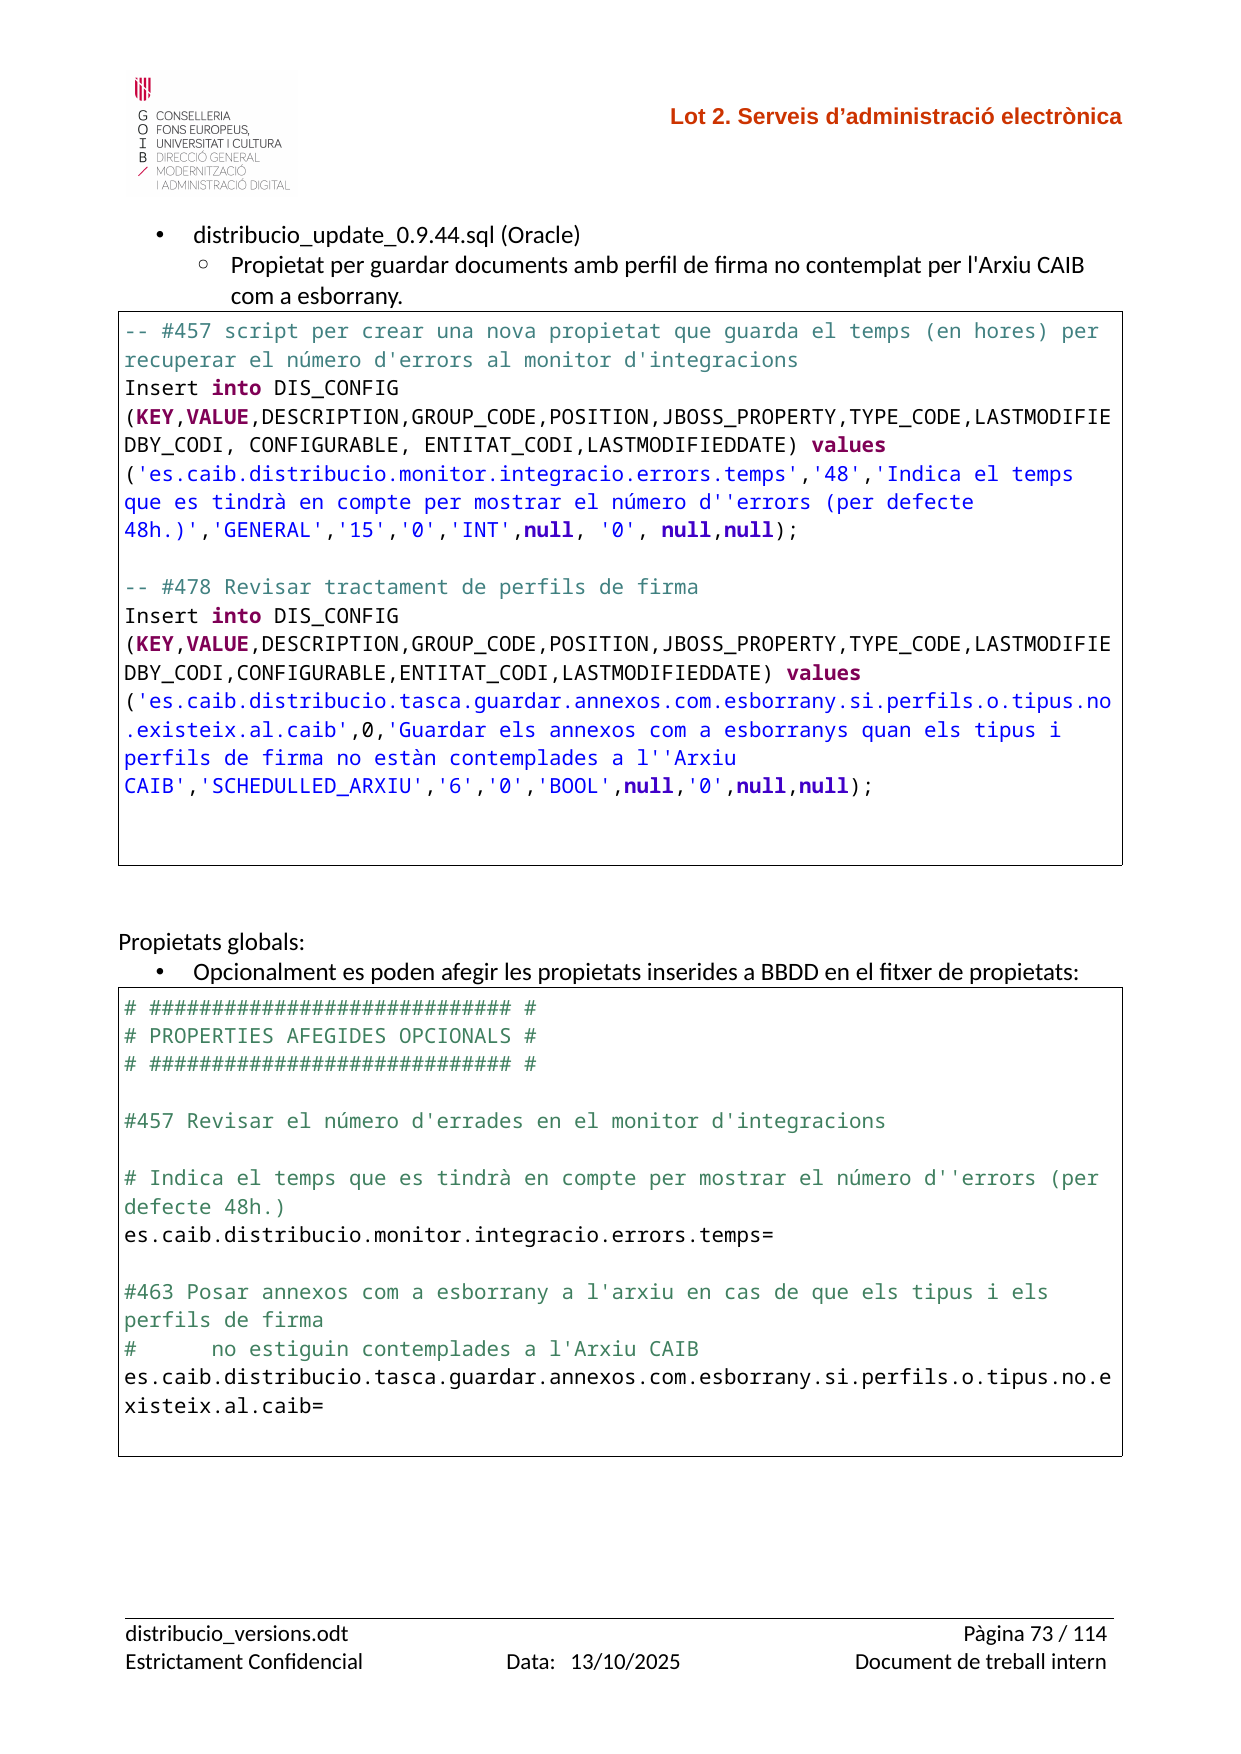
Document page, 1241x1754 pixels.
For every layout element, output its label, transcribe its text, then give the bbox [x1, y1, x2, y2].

list Opcionalment es poden afegir les propietats inserides a BBDD en el fitxer de propietats: [156, 956, 1122, 987]
table_header # ############################# # # PROPERTIES AFEGIDES OPCIONALS # # ############################# # #457 Revisar el número d'errades en el monitor d'integracions # Indica el temps que es tindrà en compte per mostrar el número d''errors (per defecte 48h.) es.caib.distribucio.monitor.integracio.errors.temps= #463 Posar annexos com a esborrany a l'arxiu en cas de que els tipus i els perfils de firma # no estiguin contemplades a l'Arxiu CAIB es.caib.distribucio.tasca.guardar.annexos.com.esborrany.si.perfils.o.tipus.no.existeix.al.caib= [119, 988, 1122, 1456]
text Propietats globals: [118, 926, 1122, 956]
list distribucio_update_0.9.44.sql (Oracle) [156, 219, 1122, 250]
picture [126, 70, 299, 197]
list Propietat per guardar documents amb perfil de firma no contemplat per l'Arxiu CAIB com a esborrany. [193, 250, 1122, 311]
table_header -- #457 script per crear una nova propietat que guarda el temps (en hores) per recuperar el número d'errors al monitor d'integracions Insert into DIS_CONFIG (KEY,VALUE,DESCRIPTION,GROUP_CODE,POSITION,JBOSS_PROPERTY,TYPE_CODE,LASTMODIFIEDBY_CODI, CONFIGURABLE, ENTITAT_CODI,LASTMODIFIEDDATE) values ('es.caib.distribucio.monitor.integracio.errors.temps','48','Indica el temps que es tindrà en compte per mostrar el número d''errors (per defecte 48h.)','GENERAL','15','0','INT',null, '0', null,null); -- #478 Revisar tractament de perfils de firma Insert into DIS_CONFIG (KEY,VALUE,DESCRIPTION,GROUP_CODE,POSITION,JBOSS_PROPERTY,TYPE_CODE,LASTMODIFIEDBY_CODI,CONFIGURABLE,ENTITAT_CODI,LASTMODIFIEDDATE) values ('es.caib.distribucio.tasca.guardar.annexos.com.esborrany.si.perfils.o.tipus.no.existeix.al.caib',0,'Guardar els annexos com a esborranys quan els tipus i perfils de firma no estàn contemplades a l''Arxiu CAIB','SCHEDULLED_ARXIU','6','0','BOOL',null,'0',null,null); [119, 312, 1122, 865]
